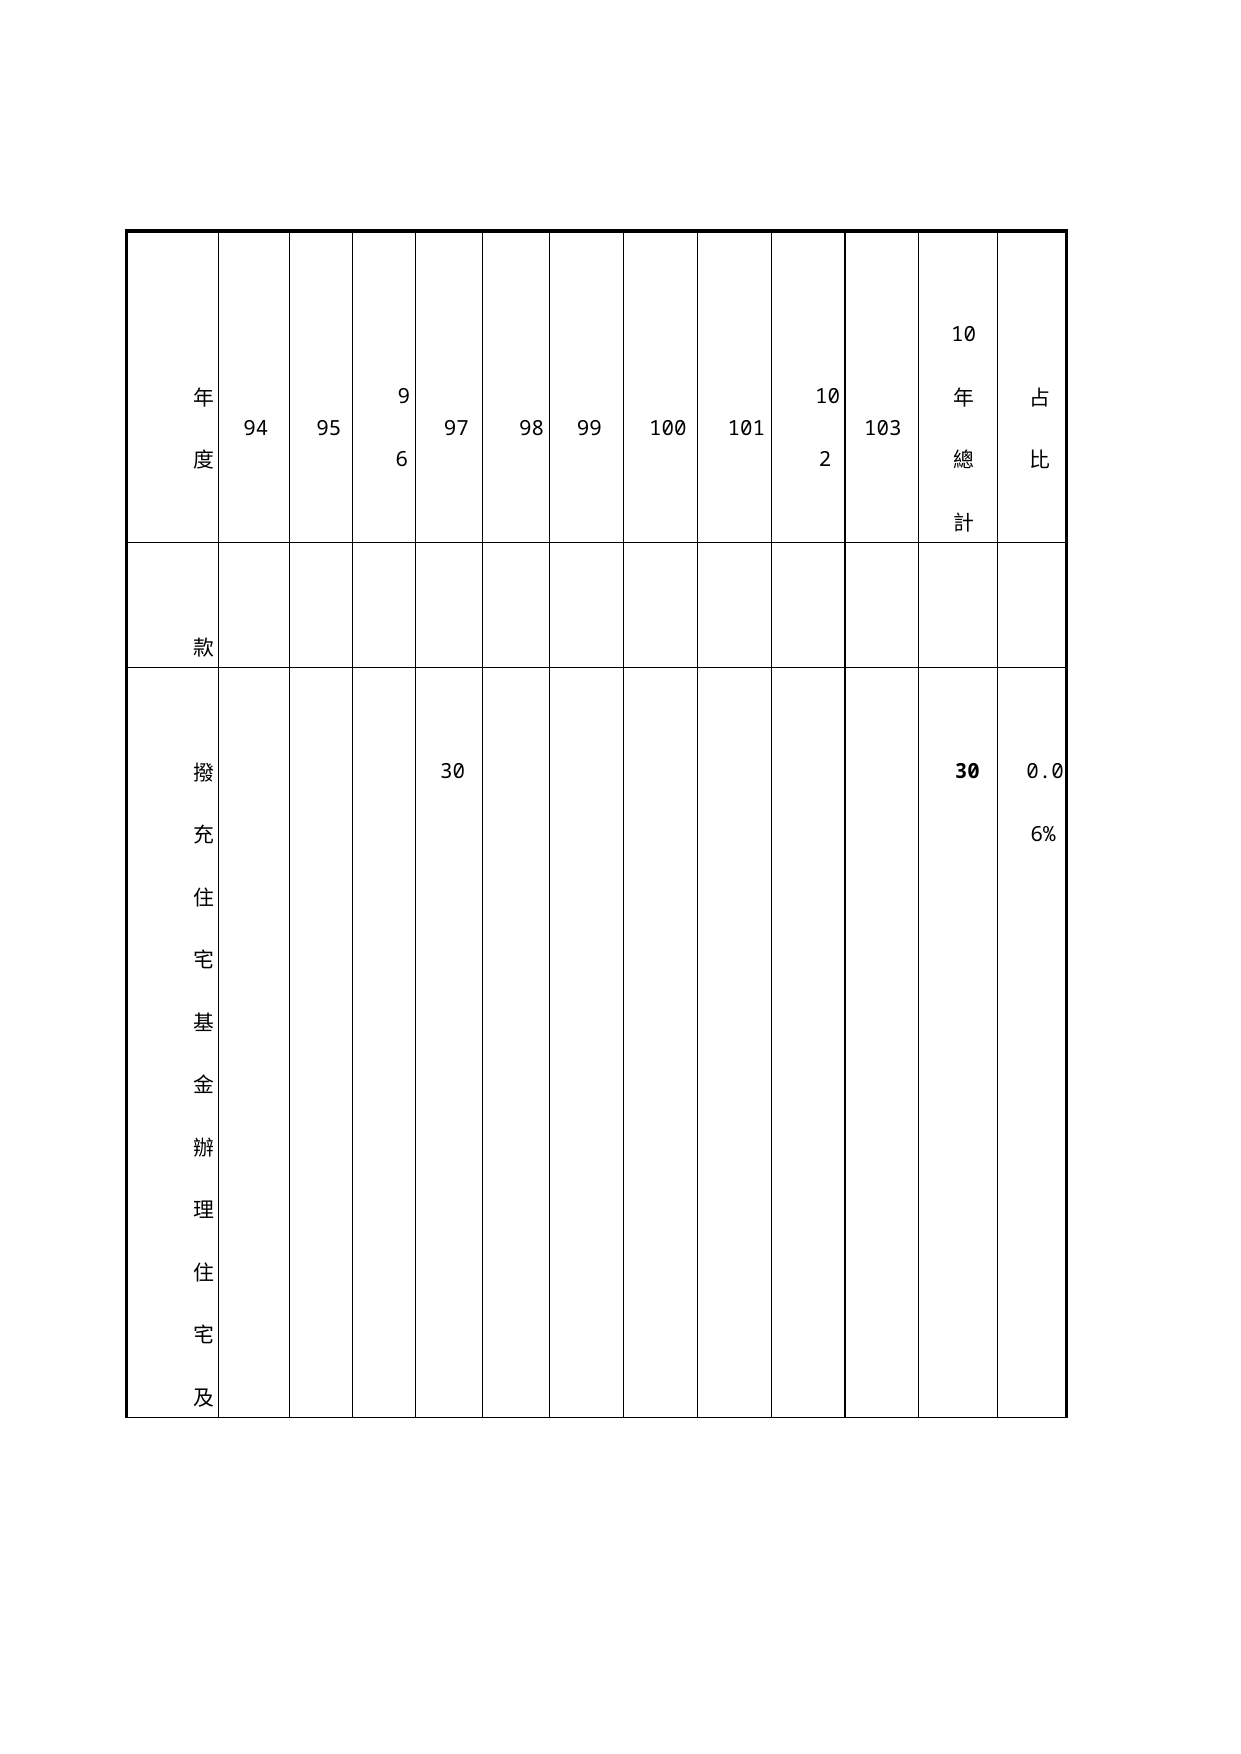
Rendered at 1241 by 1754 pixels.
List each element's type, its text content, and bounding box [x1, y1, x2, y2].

table_header 年度 [128, 233, 218, 542]
table_cell [846, 543, 918, 667]
table_header 100 [624, 233, 697, 542]
table_header 97 [416, 233, 482, 542]
table_cell 0.06% [998, 668, 1065, 1417]
table_header 94 [219, 233, 289, 542]
table_cell [353, 668, 415, 1417]
table_cell [483, 668, 549, 1417]
table_cell [416, 543, 482, 667]
table_header 103 [846, 233, 918, 542]
table_cell [846, 668, 918, 1417]
table_cell [998, 543, 1065, 667]
table_header 101 [698, 233, 771, 542]
table_cell 撥充住宅基金辦理住宅及 [128, 668, 218, 1417]
table_cell [919, 543, 997, 667]
table_cell [624, 543, 697, 667]
table_cell [219, 668, 289, 1417]
table_cell 30 [416, 668, 482, 1417]
table_cell [483, 543, 549, 667]
table_cell [550, 668, 623, 1417]
table_cell [353, 543, 415, 667]
table_cell [219, 543, 289, 667]
table_cell [624, 668, 697, 1417]
table_cell [698, 668, 771, 1417]
table_cell 30 [919, 668, 997, 1417]
table_header 99 [550, 233, 623, 542]
table_header 10年總計 [919, 233, 997, 542]
table_header 95 [290, 233, 352, 542]
table_cell [290, 543, 352, 667]
table_header 96 [353, 233, 415, 542]
table_header 102 [772, 233, 844, 542]
table_cell [290, 668, 352, 1417]
table_header 98 [483, 233, 549, 542]
table_cell [772, 543, 844, 667]
table_cell [772, 668, 844, 1417]
table_cell 款 [128, 543, 218, 667]
table_header 占比 [998, 233, 1065, 542]
table_cell [550, 543, 623, 667]
table_cell [698, 543, 771, 667]
